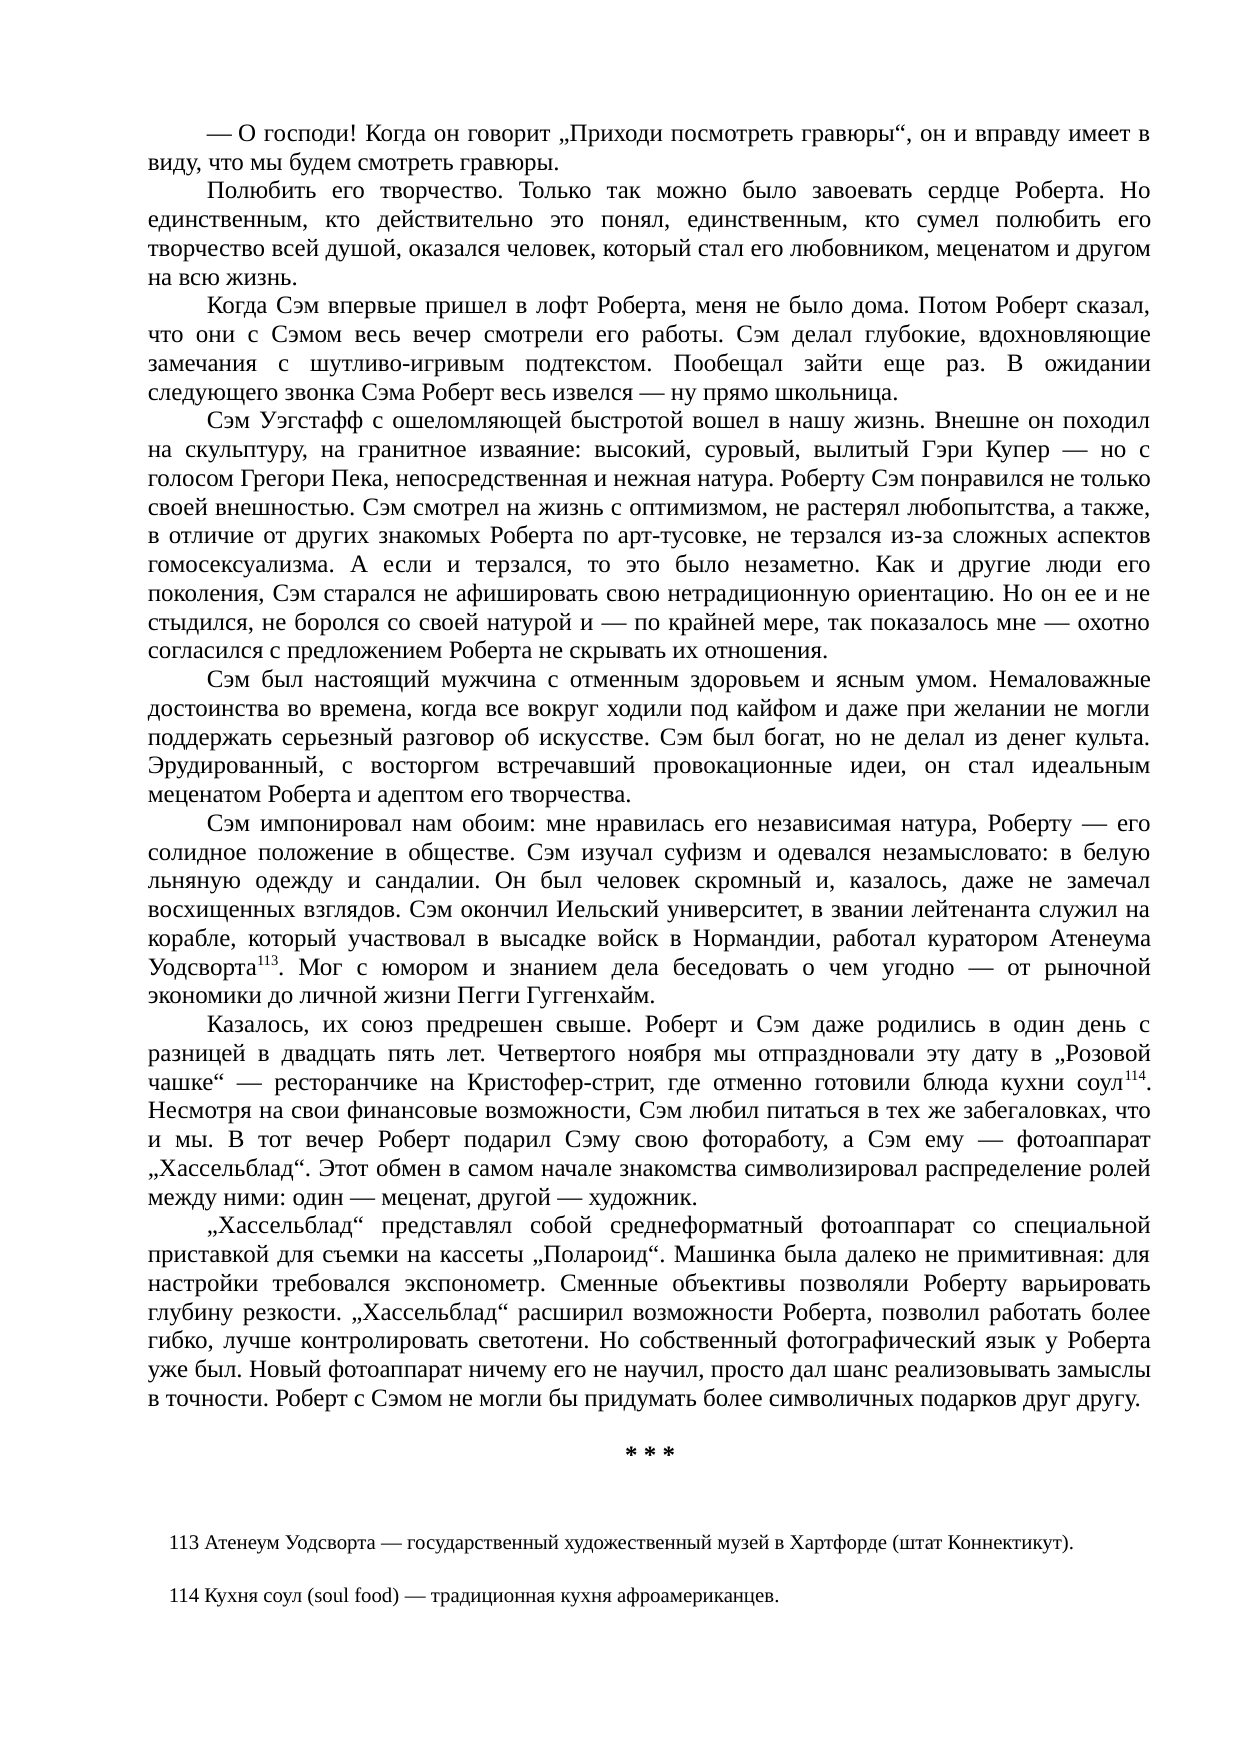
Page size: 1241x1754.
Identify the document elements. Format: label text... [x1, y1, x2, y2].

subtitle * * * [148, 1441, 1152, 1469]
text Казалось, их союз предрешен свыше. Роберт и Сэм даже родились в один день с разницей в двадцать пять лет. Четвертого ноября мы отпраздновали эту дату в „Розовой чашке“ — ресторанчике на Кристофер-стрит, где отменно готовили блюда кухни соул. Несмотря на свои финансовые возможности, Сэм любил питаться в тех же забегаловках, что и мы. В тот вечер Роберт подарил Сэму свою фотоработу, а Сэм ему — фотоаппарат „Хассельблад“. Этот обмен в самом начале знакомства символизировал распределение ролей между ними: один — меценат, другой — художник. [148, 1009, 1152, 1211]
text Атенеум Уодсворта — государственный художественный музей в Хартфорде (штат Коннектикут). [148, 1530, 1152, 1554]
text Сэм был настоящий мужчина с отменным здоровьем и ясным умом. Немаловажные достоинства во времена, когда все вокруг ходили под кайфом и даже при желании не могли поддержать серьезный разговор об искусстве. Сэм был богат, но не делал из денег культа. Эрудированный, с восторгом встречавший провокационные идеи, он стал идеальным меценатом Роберта и адептом его творчества. [148, 664, 1152, 808]
text Сэм импонировал нам обоим: мне нравилась его независимая натура, Роберту — его солидное положение в обществе. Сэм изучал суфизм и одевался незамысловато: в белую льняную одежду и сандалии. Он был человек скромный и, казалось, даже не замечал восхищенных взглядов. Сэм окончил Иельский университет, в звании лейтенанта служил на корабле, который участвовал в высадке войск в Нормандии, работал куратором Атенеума Уодсворта. Мог с юмором и знанием дела беседовать о чем угодно — от рыночной экономики до личной жизни Пегги Гуггенхайм. [148, 808, 1152, 1009]
text Сэм Уэгстафф с ошеломляющей быстротой вошел в нашу жизнь. Внешне он походил на скульптуру, на гранитное изваяние: высокий, суровый, вылитый Гэри Купер — но с голосом Грегори Пека, непосредственная и нежная натура. Роберту Сэм понравился не только своей внешностью. Сэм смотрел на жизнь с оптимизмом, не растерял любопытства, а также, в отличие от других знакомых Роберта по арт-тусовке, не терзался из-за сложных аспектов гомосексуализма. А если и терзался, то это было незаметно. Как и другие люди его поколения, Сэм старался не афишировать свою нетрадиционную ориентацию. Но он ее и не стыдился, не боролся со своей натурой и — по крайней мере, так показалось мне — охотно согласился с предложением Роберта не скрывать их отношения. [148, 406, 1152, 664]
text — О господи! Когда он говорит „Приходи посмотреть гравюры“, он и вправду имеет в виду, что мы будем смотреть гравюры. [148, 118, 1152, 176]
text Когда Сэм впервые пришел в лофт Роберта, меня не было дома. Потом Роберт сказал, что они с Сэмом весь вечер смотрели его работы. Сэм делал глубокие, вдохновляющие замечания с шутливо-игривым подтекстом. Пообещал зайти еще раз. В ожидании следующего звонка Сэма Роберт весь извелся — ну прямо школьница. [148, 291, 1152, 406]
text „Хассельблад“ представлял собой среднеформатный фотоаппарат со специальной приставкой для съемки на кассеты „Полароид“. Машинка была далеко не примитивная: для настройки требовался экспонометр. Сменные объективы позволяли Роберту варьировать глубину резкости. „Хассельблад“ расширил возможности Роберта, позволил работать более гибко, лучше контролировать светотени. Но собственный фотографический язык у Роберта уже был. Новый фотоаппарат ничему его не научил, просто дал шанс реализовывать замыслы в точности. Роберт с Сэмом не могли бы придумать более символичных подарков друг другу. [148, 1211, 1152, 1412]
text Полюбить его творчество. Только так можно было завоевать сердце Роберта. Но единственным, кто действительно это понял, единственным, кто сумел полюбить его творчество всей душой, оказался человек, который стал его любовником, меценатом и другом на всю жизнь. [148, 176, 1152, 291]
text Кухня соул (soul food) — традиционная кухня афроамериканцев. [148, 1583, 1152, 1607]
